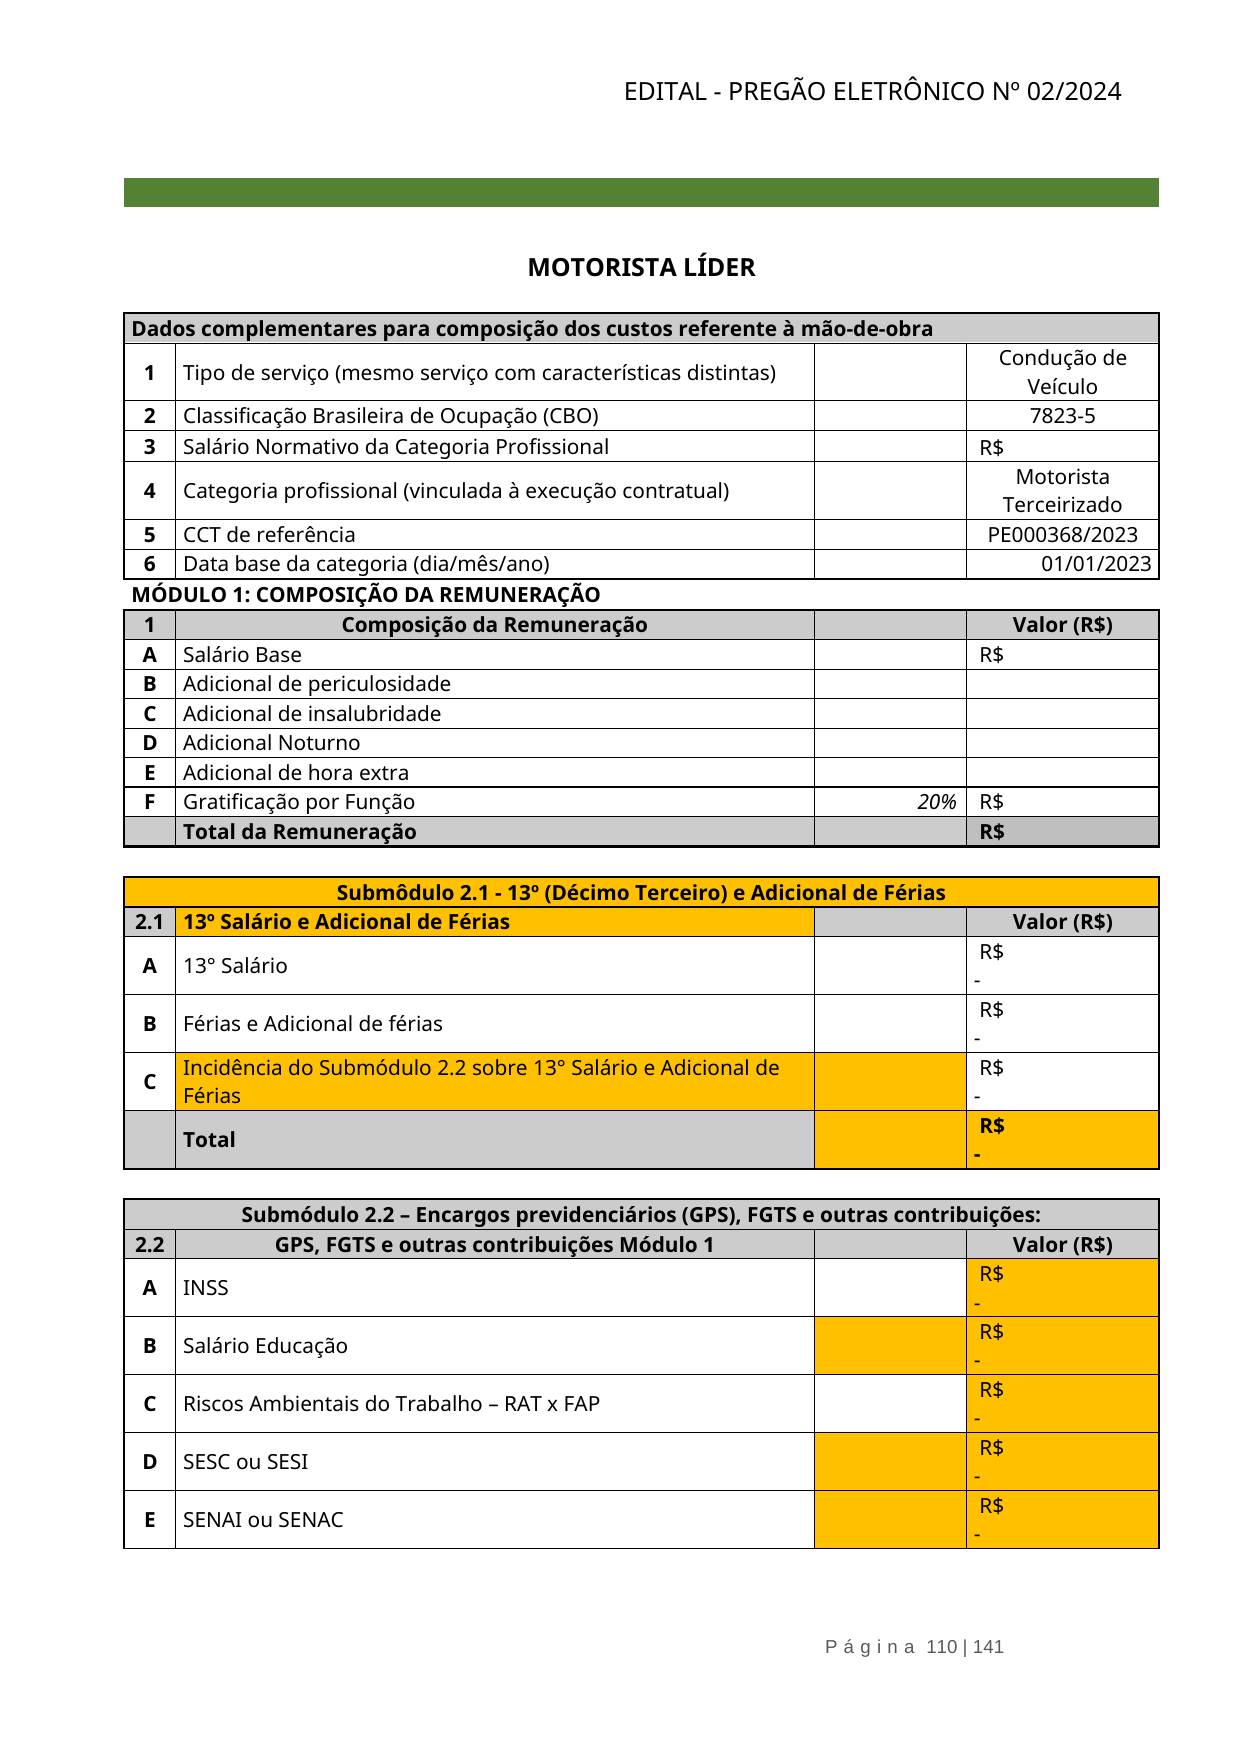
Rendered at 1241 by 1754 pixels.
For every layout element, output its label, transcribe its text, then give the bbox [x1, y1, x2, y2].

table_cell [814, 207, 966, 235]
table_cell 5 [125, 520, 175, 548]
table_cell R$ - [967, 1111, 1158, 1168]
table_cell [815, 1375, 966, 1432]
table_cell [814, 284, 966, 312]
table_cell 2 [125, 401, 175, 430]
table_cell Condução de Veículo [967, 344, 1158, 400]
table_cell Dados complementares para composição dos custos referente à mão-de-obra [125, 314, 1158, 342]
table_cell [815, 550, 966, 578]
table_cell E [125, 1491, 175, 1548]
table_cell GPS, FGTS e outras contribuições Módulo 1 [176, 1230, 814, 1258]
table_cell Data base da categoria (dia/mês/ano) [176, 550, 814, 578]
table_cell [966, 207, 1159, 235]
table_cell [815, 1053, 966, 1110]
table_cell 4 [125, 462, 175, 519]
table_cell [815, 401, 966, 430]
table_cell Salário Normativo da Categoria Profissional [176, 431, 814, 461]
table_cell [815, 1317, 966, 1374]
table_cell R$ - [967, 1375, 1158, 1432]
table_cell Adicional de periculosidade [176, 670, 814, 698]
table_cell [966, 580, 1159, 608]
table_cell SESC ou SESI [176, 1433, 814, 1490]
table_cell Salário Base [176, 640, 814, 668]
table_cell [176, 848, 814, 876]
table_cell [176, 1170, 814, 1198]
table_cell Valor (R$) [967, 908, 1158, 936]
table_cell [125, 1111, 175, 1168]
table_cell 01/01/2023 [967, 550, 1158, 578]
table_cell C [125, 699, 175, 727]
table_cell [814, 580, 966, 608]
table_cell R$ - [967, 1259, 1158, 1316]
table_cell F [125, 788, 175, 816]
table_cell [124, 284, 176, 312]
table_cell [815, 758, 966, 786]
table_cell [815, 729, 966, 757]
table_cell SENAI ou SENAC [176, 1491, 814, 1548]
table_cell 13° Salário [176, 937, 814, 994]
table_cell B [125, 670, 175, 698]
table_cell Férias e Adicional de férias [176, 995, 814, 1052]
table_cell Total [176, 1111, 814, 1168]
table_cell Categoria profissional (vinculada à execução contratual) [176, 462, 814, 519]
table_cell R$ - [967, 1317, 1158, 1374]
table_cell [967, 758, 1158, 786]
table_cell [966, 284, 1159, 312]
table_cell [124, 148, 176, 178]
table_cell [815, 937, 966, 994]
table_cell [124, 207, 176, 235]
table_cell R$ [967, 817, 1158, 845]
table_cell 2.1 [125, 908, 175, 936]
table_cell B [125, 1317, 175, 1374]
table_cell A [125, 937, 175, 994]
table_cell [814, 848, 966, 876]
table_cell INSS [176, 1259, 814, 1316]
table_cell R$ - [967, 1053, 1158, 1110]
table_cell Tipo de serviço (mesmo serviço com características distintas) [176, 344, 814, 400]
table_cell [815, 1259, 966, 1316]
table_cell [814, 1170, 966, 1198]
table_cell C [125, 1053, 175, 1110]
table_cell C [125, 1375, 175, 1432]
table_cell [815, 1433, 966, 1490]
table_cell [176, 207, 814, 235]
table_cell R$ [967, 640, 1158, 668]
table_cell [815, 1491, 966, 1548]
table_cell 1 [125, 344, 175, 400]
table_cell [966, 1170, 1159, 1198]
table_cell [815, 817, 966, 845]
table_cell [815, 908, 966, 936]
table_cell Gratificação por Função [176, 788, 814, 816]
table_cell MÓDULO 1: COMPOSIÇÃO DA REMUNERAÇÃO [124, 580, 814, 608]
table_cell Valor (R$) [967, 1230, 1158, 1258]
table_cell CCT de referência [176, 520, 814, 548]
table_cell [125, 817, 175, 845]
table_cell [815, 699, 966, 727]
table_cell D [125, 1433, 175, 1490]
table_cell [966, 148, 1159, 178]
table_cell [815, 344, 966, 400]
table_cell B [125, 995, 175, 1052]
table_cell Adicional de hora extra [176, 758, 814, 786]
table_cell R$ - [967, 1491, 1158, 1548]
table_cell Composição da Remuneração [176, 611, 814, 639]
table_cell [176, 148, 814, 178]
table_cell E [125, 758, 175, 786]
table_cell [815, 611, 966, 639]
table_cell Submódulo 2.2 – Encargos previdenciários (GPS), FGTS e outras contribuições: [125, 1200, 1158, 1229]
table_cell Submôdulo 2.1 - 13º (Décimo Terceiro) e Adicional de Férias [125, 878, 1158, 906]
table_cell 2.2 [125, 1230, 175, 1258]
table_cell [967, 699, 1158, 727]
table_cell Adicional de insalubridade [176, 699, 814, 727]
table_cell [967, 729, 1158, 757]
table_cell R$ - [967, 1433, 1158, 1490]
table_cell 13º Salário e Adicional de Férias [176, 908, 814, 936]
table_cell Classificação Brasileira de Ocupação (CBO) [176, 401, 814, 430]
table_cell [814, 148, 966, 178]
table_cell R$ - [967, 937, 1158, 994]
table_cell [815, 1230, 966, 1258]
table_cell Motorista Terceirizado [967, 462, 1158, 519]
table_cell 20% [815, 788, 966, 816]
table_cell R$ [967, 431, 1158, 461]
table_cell Salário Educação [176, 1317, 814, 1374]
table_cell [176, 284, 814, 312]
table_cell [124, 848, 176, 876]
table_cell [124, 178, 1159, 207]
table_cell A [125, 640, 175, 668]
table_cell [815, 670, 966, 698]
table_cell [967, 670, 1158, 698]
table_cell Total da Remuneração [176, 817, 814, 845]
table_cell Adicional Noturno [176, 729, 814, 757]
table_cell Incidência do Submódulo 2.2 sobre 13° Salário e Adicional de Férias [176, 1053, 814, 1110]
table_cell 7823-5 [967, 401, 1158, 430]
table_cell R$ [967, 788, 1158, 816]
table_cell [966, 848, 1159, 876]
table_cell 3 [125, 431, 175, 461]
table_cell [815, 431, 966, 461]
table_cell A [125, 1259, 175, 1316]
table_cell R$ - [967, 995, 1158, 1052]
table_cell PE000368/2023 [967, 520, 1158, 548]
table_cell D [125, 729, 175, 757]
table_cell Valor (R$) [967, 611, 1158, 639]
table_cell [815, 520, 966, 548]
table_cell [815, 995, 966, 1052]
table_cell MOTORISTA LÍDER [124, 235, 1159, 283]
table_cell 1 [125, 611, 175, 639]
table_cell [815, 1111, 966, 1168]
table_cell Riscos Ambientais do Trabalho – RAT x FAP [176, 1375, 814, 1432]
table_cell 6 [125, 550, 175, 578]
table_cell [815, 640, 966, 668]
table_cell [124, 1170, 176, 1198]
table_cell [815, 462, 966, 519]
